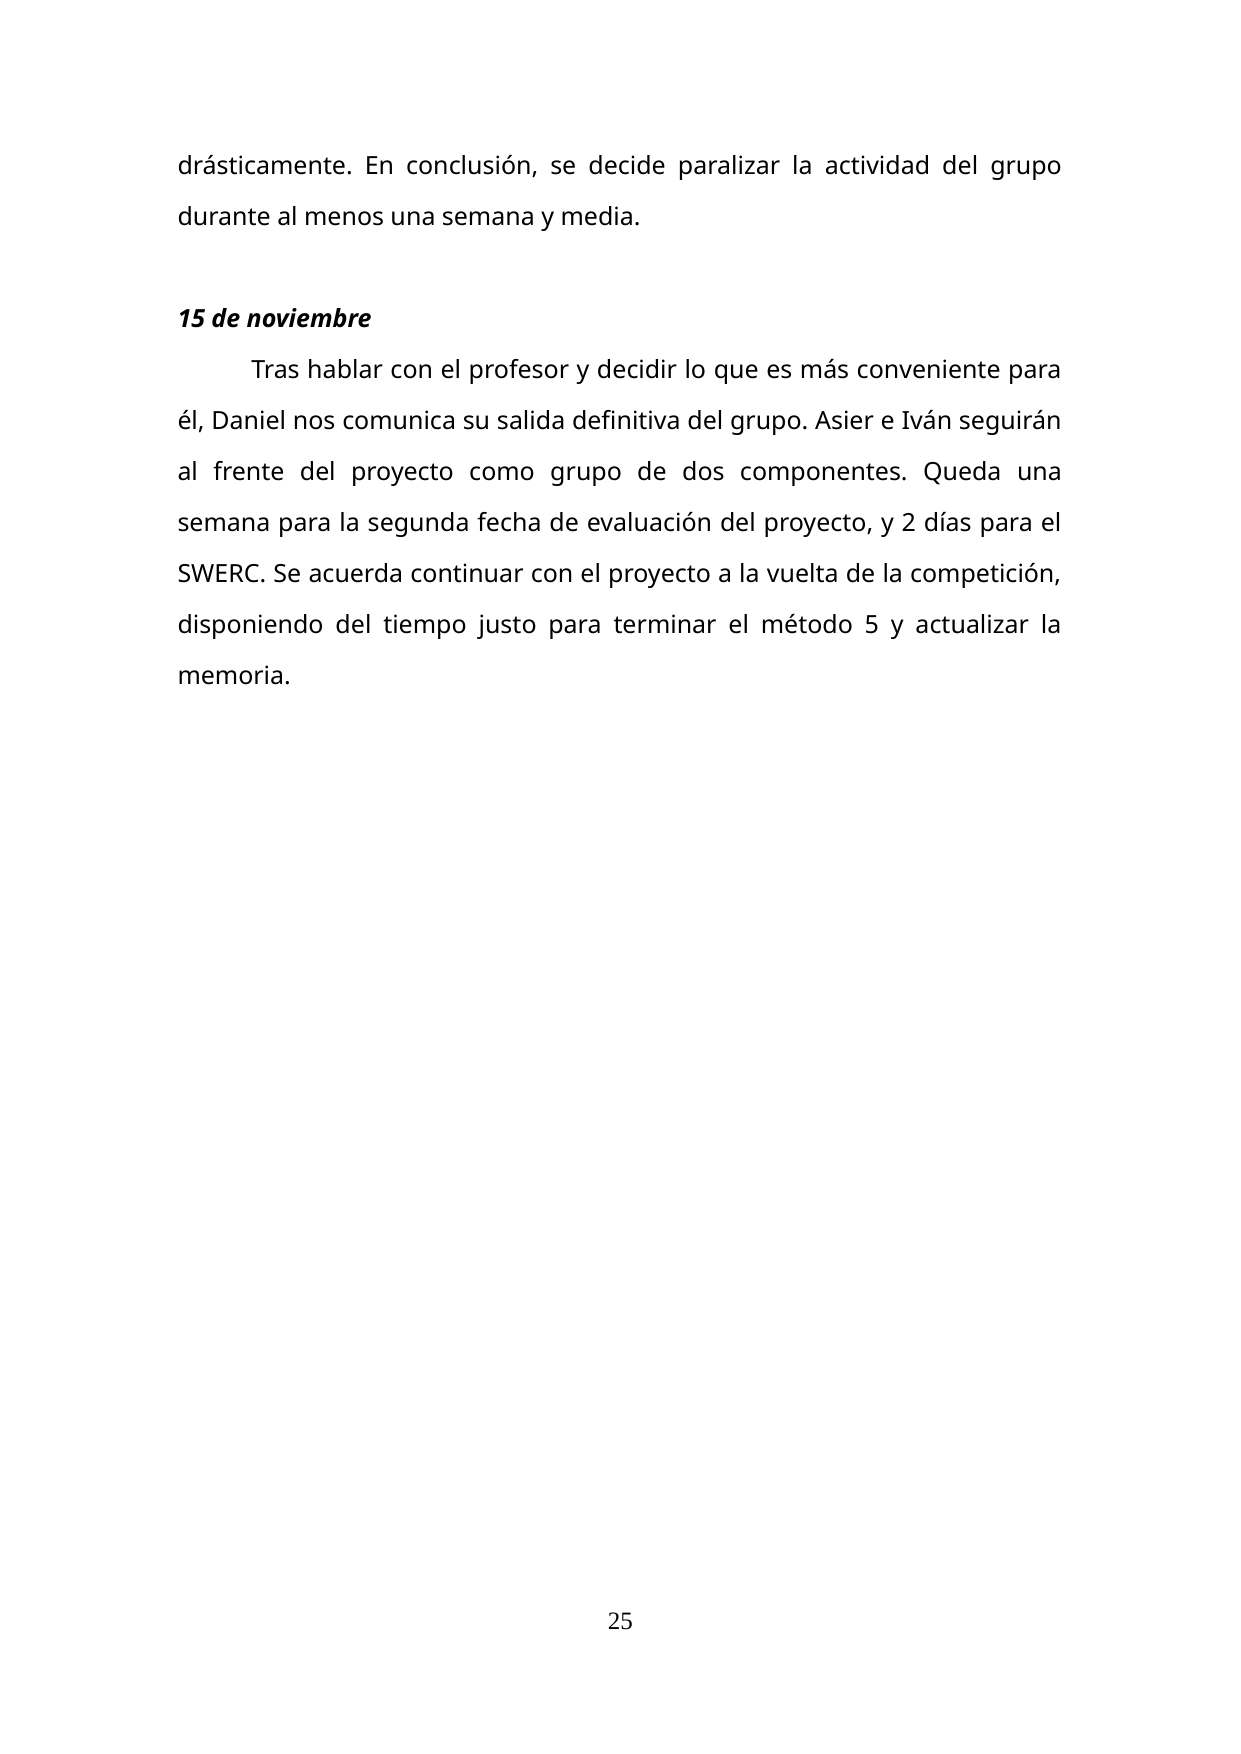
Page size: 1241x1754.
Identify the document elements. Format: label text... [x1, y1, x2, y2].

text 15 de noviembre [177, 301, 1063, 335]
text Tras hablar con el profesor y decidir lo que es más conveniente para él, Daniel nos comunica su salida definitiva del grupo. Asier e Iván seguirán al frente del proyecto como grupo de dos componentes. Queda una semana para la segunda fecha de evaluación del proyecto, y 2 días para el SWERC. Se acuerda continuar con el proyecto a la vuelta de la competición, disponiendo del tiempo justo para terminar el método 5 y actualizar la memoria. [177, 352, 1063, 692]
text drásticamente. En conclusión, se decide paralizar la actividad del grupo durante al menos una semana y media. [177, 148, 1063, 233]
